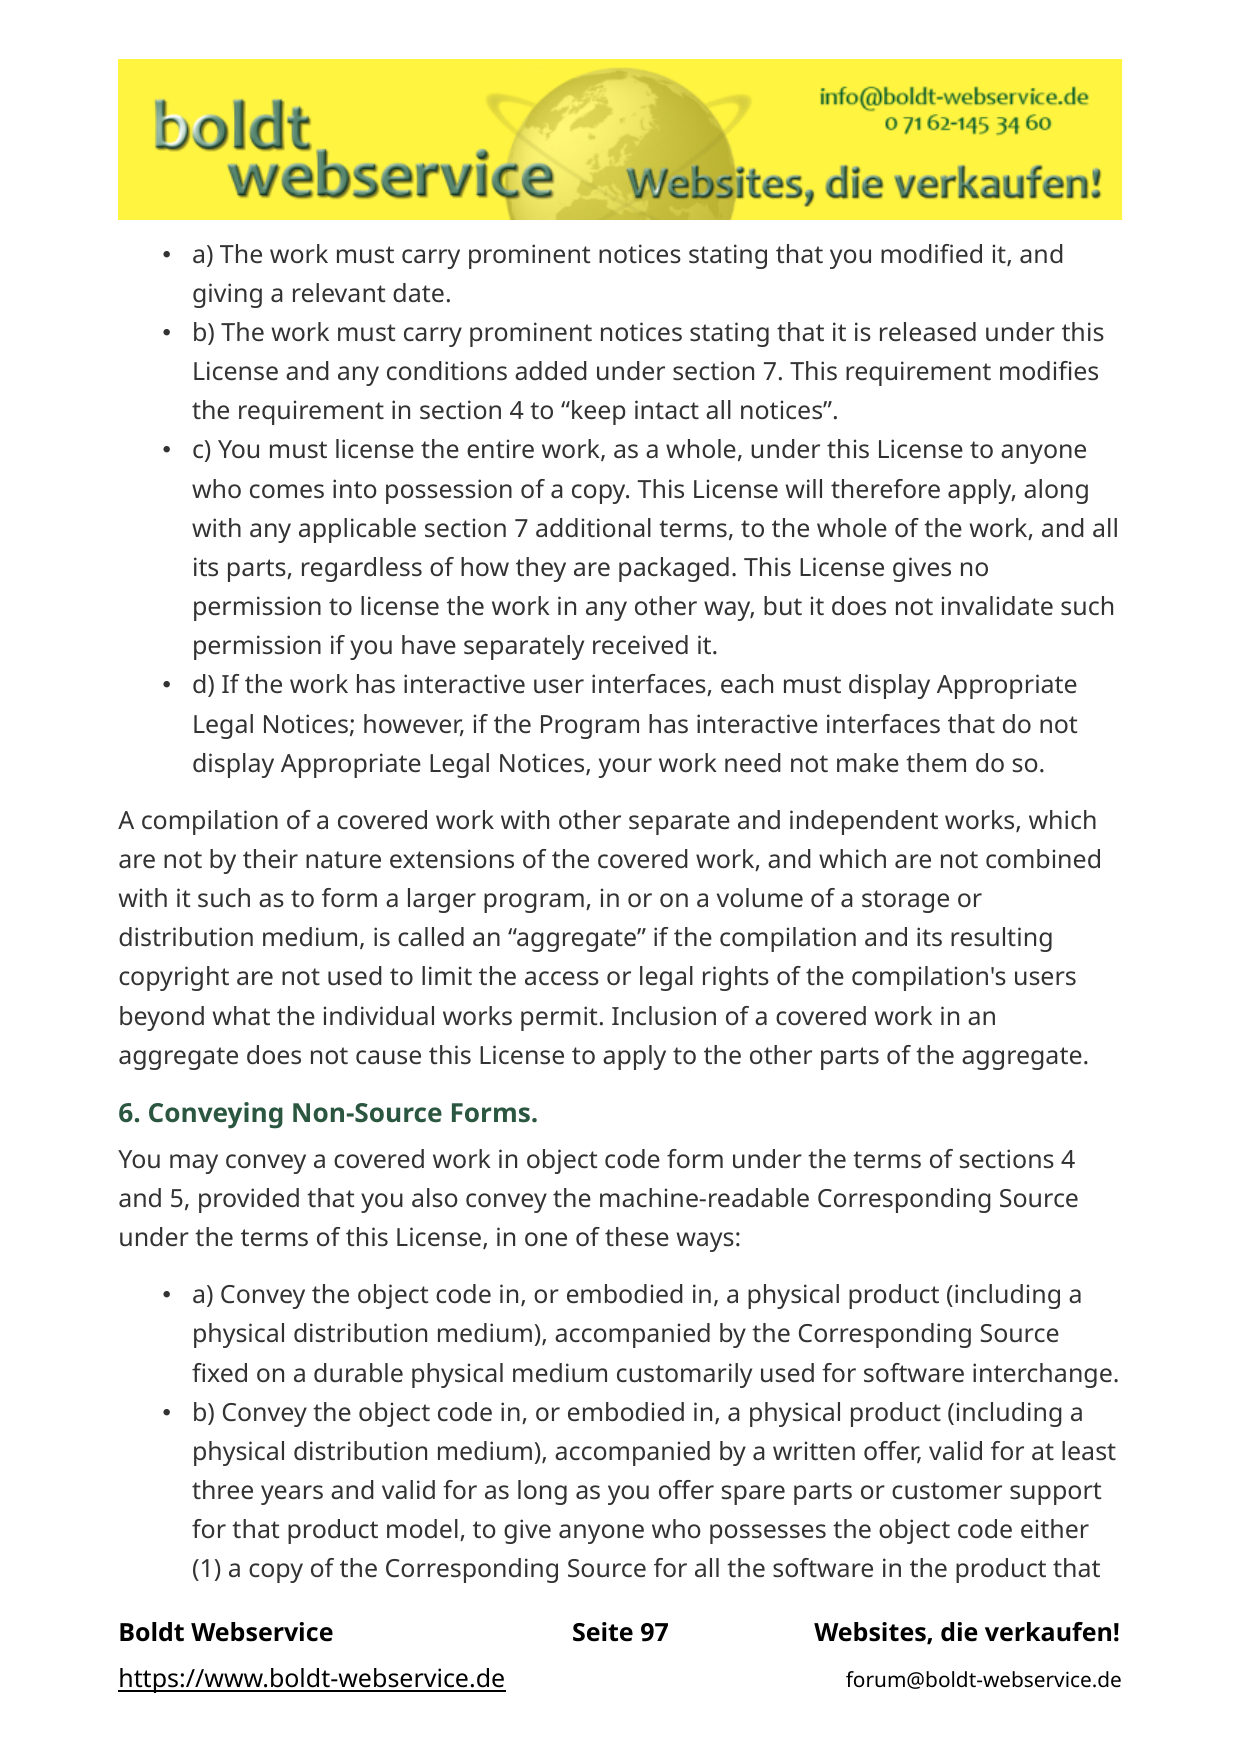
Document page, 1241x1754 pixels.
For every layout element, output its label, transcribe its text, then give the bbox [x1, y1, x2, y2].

list b) The work must carry prominent notices stating that it is released under this License and any conditions added under section 7. This requirement modifies the requirement in section 4 to “keep intact all notices”. [162, 314, 1122, 427]
text You may convey a covered work in object code form under the terms of sections 4 and 5, provided that you also convey the machine-readable Corresponding Source under the terms of this License, in one of these ways: [118, 1142, 1122, 1254]
list a) Convey the object code in, or embodied in, a physical product (including a physical distribution medium), accompanied by the Corresponding Source fixed on a durable physical medium customarily used for software interchange. [162, 1277, 1122, 1389]
text A compilation of a covered work with other separate and independent works, which are not by their nature extensions of the covered work, and which are not combined with it such as to form a larger program, in or on a volume of a storage or distribution medium, is called an “aggregate” if the compilation and its resulting copyright are not used to limit the access or legal rights of the compilation's users beyond what the individual works permit. Inclusion of a covered work in an aggregate does not cause this License to apply to the other parts of the aggregate. [118, 802, 1122, 1071]
picture [118, 59, 1123, 220]
list b) Convey the object code in, or embodied in, a physical product (including a physical distribution medium), accompanied by a written offer, valid for at least three years and valid for as long as you offer spare parts or customer support for that product model, to give anyone who possesses the object code either (1) a copy of the Corresponding Source for all the software in the product that [162, 1394, 1122, 1585]
list d) If the work has interactive user interfaces, each must display Appropriate Legal Notices; however, if the Program has interactive interfaces that do not display Appropriate Legal Notices, your work need not make them do so. [162, 667, 1122, 779]
subtitle 6. Conveying Non-Source Forms. [118, 1094, 1122, 1130]
list c) You must license the entire work, as a whole, under this License to anyone who comes into possession of a copy. This License will therefore apply, along with any applicable section 7 additional terms, to the whole of the work, and all its parts, regardless of how they are packaged. This License gives no permission to license the work in any other way, but it does not invalidate such permission if you have separately received it. [162, 432, 1122, 662]
list a) The work must carry prominent notices stating that you modified it, and giving a relevant date. [162, 236, 1122, 309]
